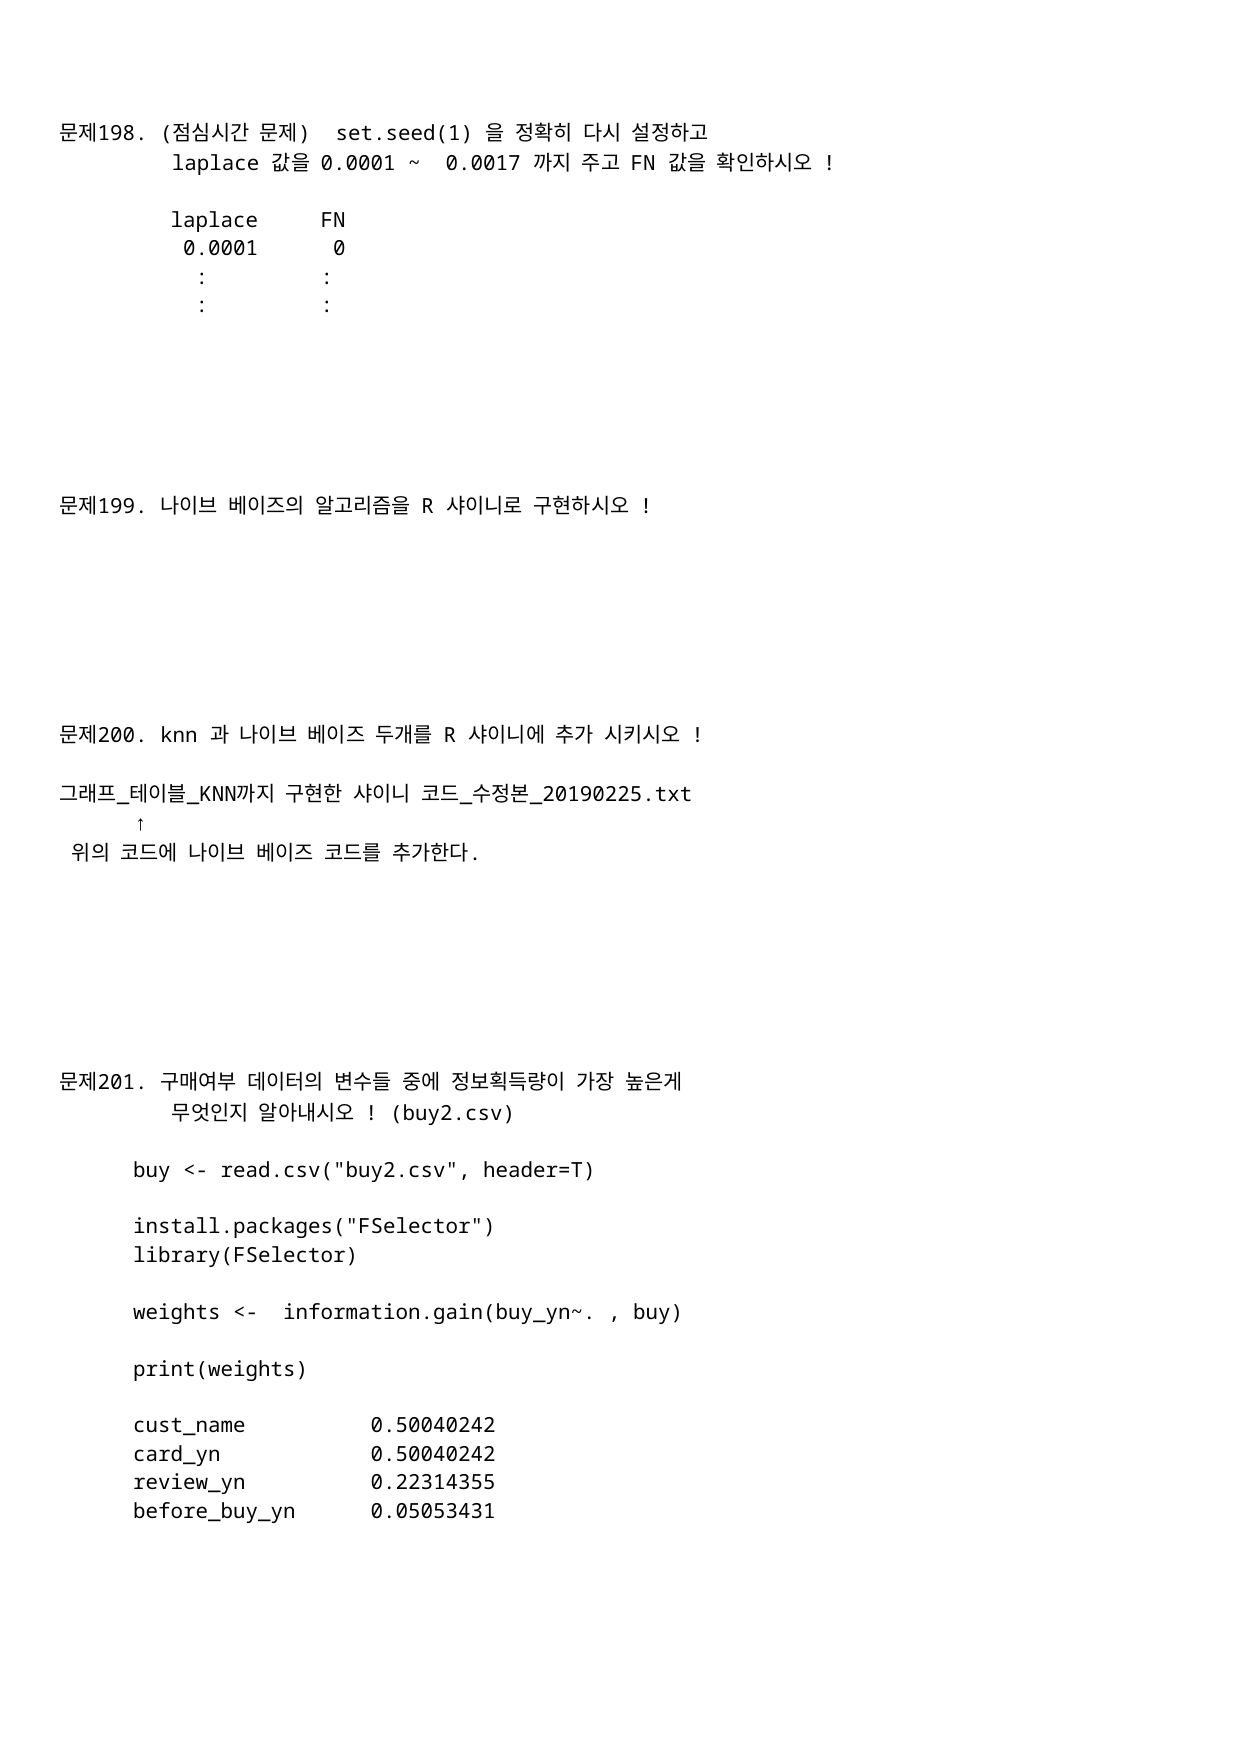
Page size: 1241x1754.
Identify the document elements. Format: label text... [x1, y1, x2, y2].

text library(FSelector) [59, 1240, 1181, 1268]
text laplace FN [59, 205, 1181, 233]
text 무엇인지 알아내시오 ! (buy2.csv) [59, 1096, 1181, 1126]
text : : [59, 290, 1181, 319]
text 0.0001 0 [59, 233, 1181, 262]
text before_buy_yn 0.05053431 [59, 1496, 1181, 1524]
text buy <- read.csv("buy2.csv", header=T) [59, 1155, 1181, 1183]
text 그래프_테이블_KNN까지 구현한 샤이니 코드_수정본_20190225.txt [59, 777, 1181, 808]
text 위의 코드에 나이브 베이즈 코드를 추가한다. [59, 836, 1181, 867]
text : : [59, 262, 1181, 290]
text card_yn 0.50040242 [59, 1439, 1181, 1467]
text cust_name 0.50040242 [59, 1411, 1181, 1439]
text laplace 값을 0.0001 ~ 0.0017 까지 주고 FN 값을 확인하시오 ! [59, 146, 1181, 177]
text 문제200. knn 과 나이브 베이즈 두개를 R 샤이니에 추가 시키시오 ! [59, 719, 1181, 749]
text install.packages("FSelector") [59, 1212, 1181, 1240]
text 문제201. 구매여부 데이터의 변수들 중에 정보획득량이 가장 높은게 [59, 1066, 1181, 1096]
text review_yn 0.22314355 [59, 1467, 1181, 1496]
text 문제198. (점심시간 문제) set.seed(1) 을 정확히 다시 설정하고 [59, 116, 1181, 146]
text print(weights) [59, 1354, 1181, 1382]
text 문제199. 나이브 베이즈의 알고리즘을 R 샤이니로 구현하시오 ! [59, 489, 1181, 520]
text weights <- information.gain(buy_yn~. , buy) [59, 1297, 1181, 1325]
text ↑ [59, 808, 1181, 836]
